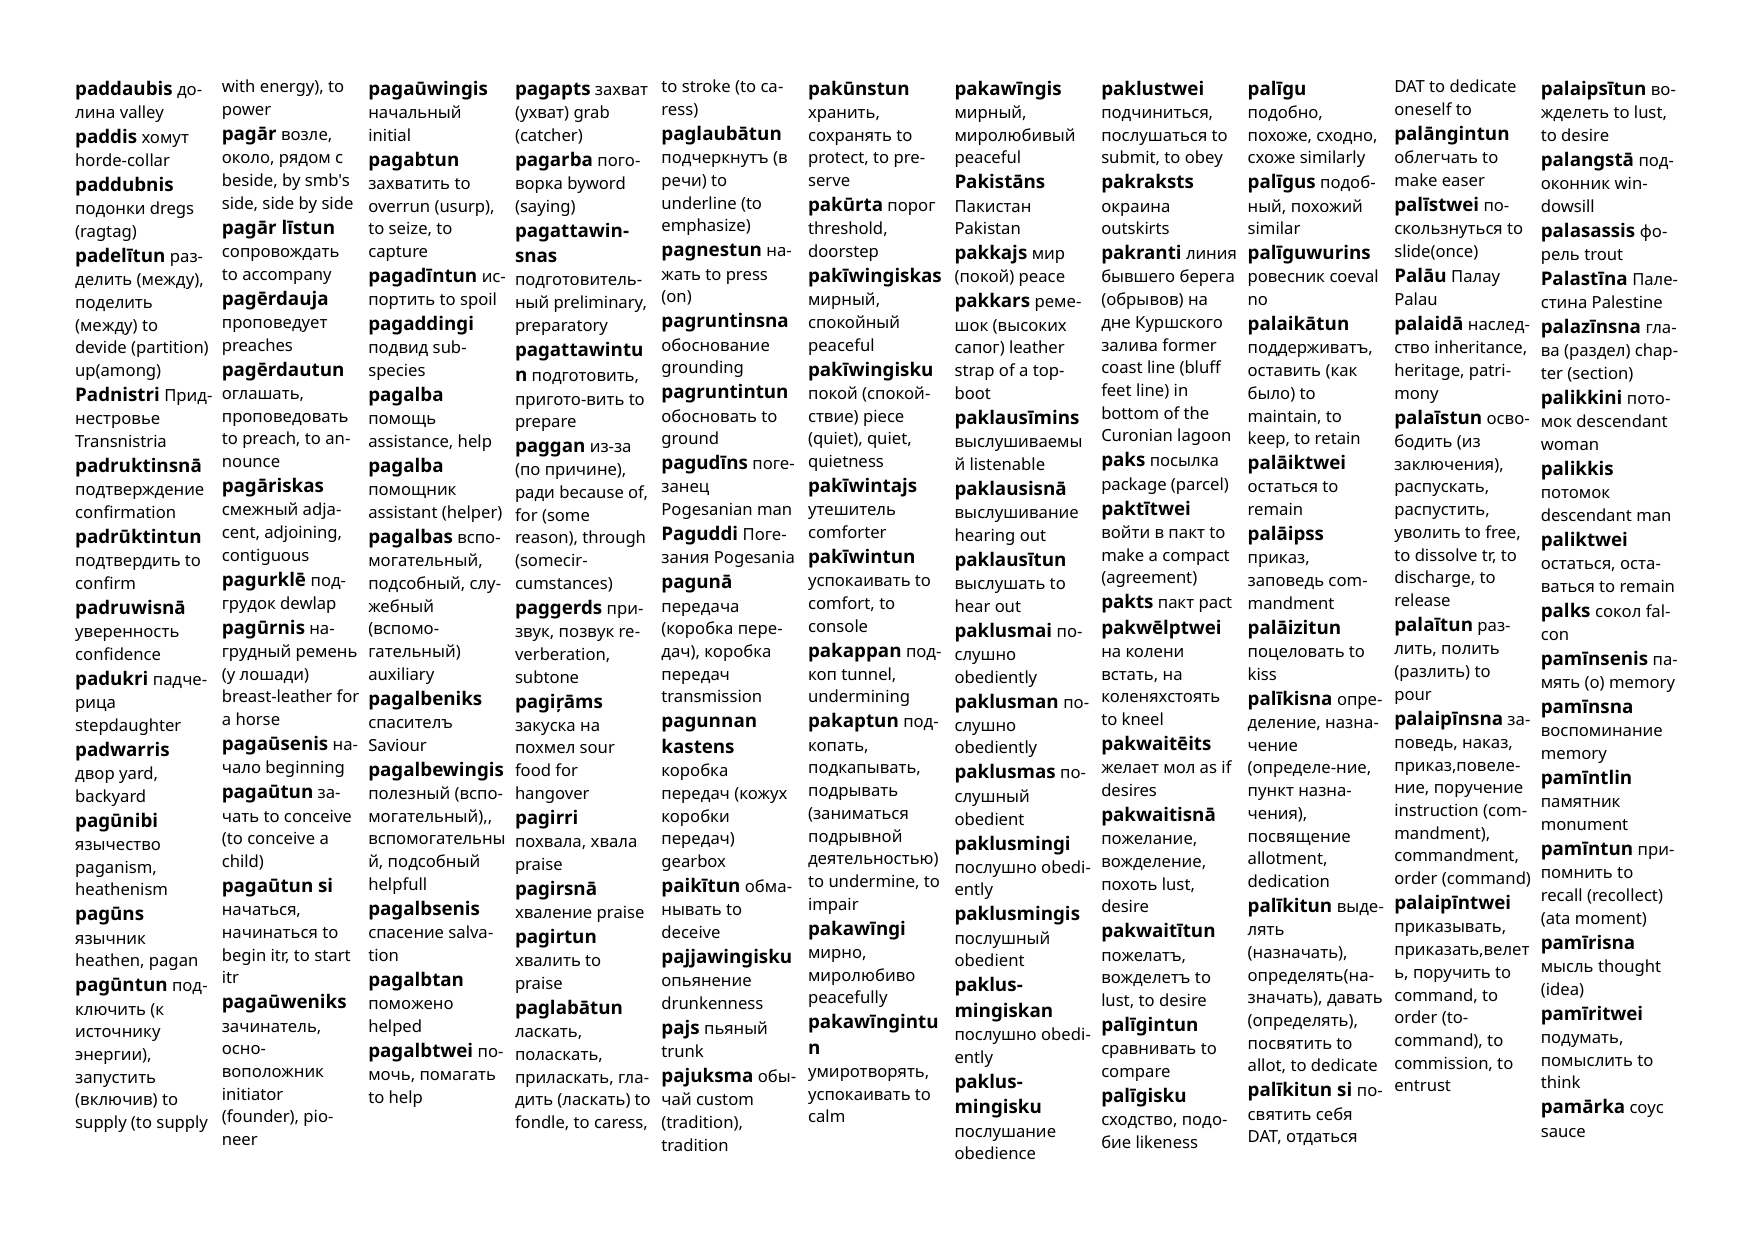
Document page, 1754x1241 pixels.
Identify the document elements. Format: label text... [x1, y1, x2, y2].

text pakīwingisku покой (спокой­ствие) piece (quiet), quiet, quietness [808, 356, 945, 472]
text pamīntlin памят­ник monument [1541, 764, 1679, 835]
text pagruntintun обосновать to ground [661, 379, 799, 449]
text paliktwei остаться, оста­ваться to remain [1541, 526, 1679, 597]
text padruwisnā уверенность confi­dence [75, 594, 213, 665]
text pagunnan kas­tens коробка передач (кожух коробки передач) gearbox [661, 708, 799, 872]
text pamārka соус sauce [1541, 1094, 1679, 1142]
text palaīstun осво­бодить (из заклю­чения), распус­кать, распустить, уволить to free, to dissolve tr, to dis­charge, to release [1394, 404, 1532, 611]
text pagaūwingis начальный initial [368, 75, 506, 146]
text pagērdauja проповедует preaches [222, 285, 359, 356]
text pagadīntun ис­портить to spoil [368, 262, 506, 311]
text pagār возле, около, рядом с beside, by smb's side, side by side [222, 120, 359, 214]
text paklusman по­слушно obediently [954, 688, 1092, 759]
text padruktinsnā подтверждение confirmation [75, 452, 213, 523]
text DAT to dedicate oneself to [1394, 75, 1532, 120]
text paklus­mingiskan послушно obedi­ently [954, 972, 1092, 1068]
text pakīwintun успокаивать to comfort, to console [808, 543, 945, 637]
text pagār līstun со­провождать to ac­company [222, 214, 359, 285]
text pajuksma обы­чай custom (tradi­tion), tradition [661, 1062, 799, 1156]
text pagaūtun si на­чаться, начинать­ся to begin itr, to start itr [222, 872, 359, 989]
text paglabātun лас­кать, поласкать, приласкать, гла­дить (ласкать) to fondle, to caress, [515, 994, 652, 1133]
text Pakistāns Паки­стан Pakistan [954, 169, 1092, 239]
text pakts пакт pact [1101, 589, 1238, 614]
text pakawīngi мир­но, миролюбиво peacefully [808, 915, 945, 1009]
text pagattawin­snas подготовитель­ный preliminary, preparatory [515, 217, 652, 336]
text pagiŗāms закус­ка на похмел sour food for hangover [515, 688, 652, 804]
text padukri падче­рица stepdaughter [75, 665, 213, 736]
text paklausīmins выслушиваемый listenable [954, 404, 1092, 475]
text palikkis потомок descendant man [1541, 455, 1679, 526]
text pagirtun хвалить to praise [515, 923, 652, 994]
text palazīnsna гла­ва (раздел) chap­ter (section) [1541, 313, 1679, 384]
text palaītun раз­лить, полить (раз­лить) to pour [1394, 611, 1532, 705]
text pagruntinsna обоснование grounding [661, 308, 799, 379]
text palaipsītun во­жделеть to lust, to desire [1541, 75, 1679, 146]
text pakkars реме­шок (высоких са­пог) leather strap of a top-boot [954, 288, 1092, 404]
text palangstā под­оконник win­dowsill [1541, 146, 1679, 217]
text pagūnibi языче­ство paganism, heathenism [75, 807, 213, 901]
text pagalbeniks спасителъ Saviour [368, 685, 506, 756]
text pamīrisna мысль thought (idea) [1541, 929, 1679, 1000]
text pagaūweniks зачинатель, осно­воположник initia­tor (founder), pio­neer [222, 989, 359, 1151]
text pamīnsna воспоминание memory [1541, 693, 1679, 764]
text pamīntun при­помнить to recall (recollect) (ata mo­ment) [1541, 835, 1679, 929]
text pagāriskas смежный adja­cent, adjoining, contiguous [222, 472, 359, 566]
text pagalbsenis спасение salva­tion [368, 895, 506, 966]
text pagalbas вспо­могательный, подсобный, слу­жебный (вспомо­гательный) auxil­iary [368, 523, 506, 685]
text pagirri похвала, хвала praise [515, 804, 652, 875]
text pajjawingisku опьянение drunk­enness [661, 943, 799, 1014]
text paklusmas по­слушный obedient [954, 759, 1092, 830]
text with en­ergy), to power [222, 75, 359, 120]
text palīgus подоб­ный, похожий similar [1247, 169, 1385, 239]
text paddis хомут horde-collar [75, 123, 213, 171]
text paikītun обма­нывать to deceive [661, 872, 799, 943]
text pagurklē под­грудок dewlap [222, 566, 359, 614]
text pagalbewingis полезный (вспо­могательный),, вспомогательный, подсобный help­full [368, 756, 506, 895]
text paggan из-за (по причине), ради because of, for (some reason), through (somecir­cumstances) [515, 432, 652, 594]
text pagaūsenis на­чало beginning [222, 731, 359, 779]
text pagalbtwei по­мочь, помагать to help [368, 1037, 506, 1108]
text pagunā переда­ча (коробка пере­дач), коробка передач transmis­sion [661, 569, 799, 708]
text palīkitun выде­лять (назначать), определять(на­значать), давать (определять), по­святить to allot, to dedicate [1247, 892, 1385, 1077]
text paklausisnā вы­слушивание hear­ing out [954, 475, 1092, 546]
text palaikātun под­держиватъ, оста­вить (как было) to maintain, to keep, to retain [1247, 311, 1385, 449]
text to stroke (to ca­ress) [661, 75, 799, 120]
text pajs пьяный trunk [661, 1014, 799, 1062]
text pakwaitēits же­лает мол as if de­sires [1101, 731, 1238, 801]
text pakīwintajs уте­шитель comforter [808, 472, 945, 543]
text pagērdautun оглашать, пропо­ведовать to preach, to an­nounce [222, 356, 359, 472]
text padelītun раз­делить (между), поделить (между) to devide (parti­tion) up(among) [75, 242, 213, 381]
text palāngintun об­легчать to make easer [1394, 120, 1532, 191]
text paks посылка package (parcel) [1101, 447, 1238, 495]
text palīkitun si по­святить себя DAT, отдаться [1247, 1077, 1385, 1148]
text pakkajs мир (по­кой) peace [954, 239, 1092, 288]
text pakūrta порог threshold, doorstep [808, 191, 945, 262]
text pagirsnā хвале­ние praise [515, 875, 652, 923]
text paklus­mingisku послушание obe­dience [954, 1068, 1092, 1164]
text palasassis фо­рель trout [1541, 217, 1679, 265]
text paklusmingis послушный obedi­ent [954, 901, 1092, 972]
text pagaūtun за­чать to conceive (to conceive a child) [222, 779, 359, 872]
text pagapts захват (ухват) grab (catcher) [515, 75, 652, 146]
text pagattawintun подготовить, при­гото-вить to pre­pare [515, 336, 652, 432]
text palikkini пото­мок descendant woman [1541, 384, 1679, 455]
text palīgisku сходство, подо­бие likeness [1101, 1082, 1238, 1153]
text paklusmingi по­слушно obedi­ently [954, 830, 1092, 901]
text pakīwingiskas мирный, спокой­ный peaceful [808, 262, 945, 356]
text Paguddi Поге­зания Pogesania [661, 521, 799, 569]
text palaipīntwei приказывать, приказать,велеть, поручить to com­mand, to order (to­command), to commission, to en­trust [1394, 889, 1532, 1097]
text palāizitun поце­ловать to kiss [1247, 614, 1385, 685]
text pakraksts окраи­на outskirts [1101, 169, 1238, 239]
text pagūntun под­ключить (к источ­нику энергии), запустить (вклю­чив) to supply (to supply [75, 972, 213, 1133]
text pakranti линия бывшего берега (обрывов) на дне Куршского залива former coast line (bluff feet line) in bottom of the Curonian lagoon [1101, 239, 1238, 447]
text pakappan под­коп tunnel, under­mining [808, 637, 945, 708]
text paddubnis подонки dregs (ragtag) [75, 171, 213, 242]
text Palāu Палау Palau [1394, 262, 1532, 311]
text padrūktintun подтвердить to confirm [75, 523, 213, 594]
text paklustwei под­чиниться, послу­шаться to submit, to obey [1101, 75, 1238, 169]
text palaipīnsna за­поведь, наказ, приказ,повеле­ние, поручение in­struction (com­mandment), com­mandment, order (command) [1394, 705, 1532, 889]
text palīkisna опре­деление, назна­чение (определе-ние, пункт назна­чения), посвяще­ние allotment, dedication [1247, 685, 1385, 892]
text Padnistri Прид­нестровье Transnistria [75, 381, 213, 452]
text pagalba помощ­ник assistant (helper) [368, 452, 506, 523]
text paddaubis до­лина valley [75, 75, 213, 123]
text pagnestun на­жать to press (on) [661, 237, 799, 308]
text pamīritwei подумать, помыс­лить to think [1541, 1000, 1679, 1094]
text pakwēlptwei на колени встать, на коленяхстоять to kneel [1101, 614, 1238, 731]
text paktītwei войти в пакт to make a compact (agree­ment) [1101, 495, 1238, 589]
text palīgintun срав­нивать to compare [1101, 1011, 1238, 1082]
text pakūnstun хра­нить, сохранять to protect, to pre­serve [808, 75, 945, 191]
text pamīnsenis па­мять (о) memory [1541, 645, 1679, 693]
text pagūrnis на­грудный ремень (у лошади) breast-leather for a horse [222, 614, 359, 731]
text pakwaitītun по­желатъ, вожде­летъ to lust, to de­sire [1101, 918, 1238, 1011]
text pakawīngis мирный, миролю­бивый peaceful [954, 75, 1092, 169]
text palāiktwei остаться to remain [1247, 449, 1385, 521]
text palīgu подобно, похоже, сходно, схоже similarly [1247, 75, 1385, 169]
text pagudīns поге­занец Pogesanian man [661, 449, 799, 521]
text pakaptun под­копать, подкапы­вать, подрывать (заниматься под­рывной деятель­ностью) to under­mine, to impair [808, 708, 945, 915]
text padwarris двор yard, backyard [75, 736, 213, 807]
text pakwaitisnā по­желание, вожде­ление, похоть lust, desire [1101, 801, 1238, 918]
text pagabtun захва­тить to overrun (usurp), to seize, to capture [368, 146, 506, 262]
text paklusmai по­слушно obediently [954, 617, 1092, 688]
text palaidā наслед­ство inheritance, heritage, patri­mony [1394, 311, 1532, 404]
text pagarba пого­ворка byword (saying) [515, 146, 652, 217]
text palīguwurins ровесник coeval no [1247, 239, 1385, 311]
text pagalba помощь assistance, help [368, 381, 506, 452]
text pagaddingi подвид sub­species [368, 311, 506, 381]
text palāipss приказ, заповедь com­mandment [1247, 521, 1385, 614]
text Palastīna Пале­стина Palestine [1541, 265, 1679, 313]
text pagalbtan помо­жено helped [368, 966, 506, 1037]
text palks сокол fal­con [1541, 597, 1679, 645]
text pagūns язычник heathen, pagan [75, 901, 213, 972]
text palīstwei по­скользнуться to slide(once) [1394, 191, 1532, 262]
text paglaubātun подчеркнутъ (в речи) to underline (to emphasize) [661, 120, 799, 237]
text paklausītun вы­слушать to hear out [954, 546, 1092, 617]
text paggerds при­звук, позвук re­verberation, subtone [515, 594, 652, 688]
text pakawīngintun умиротворять, успокаивать to calm [808, 1009, 945, 1128]
